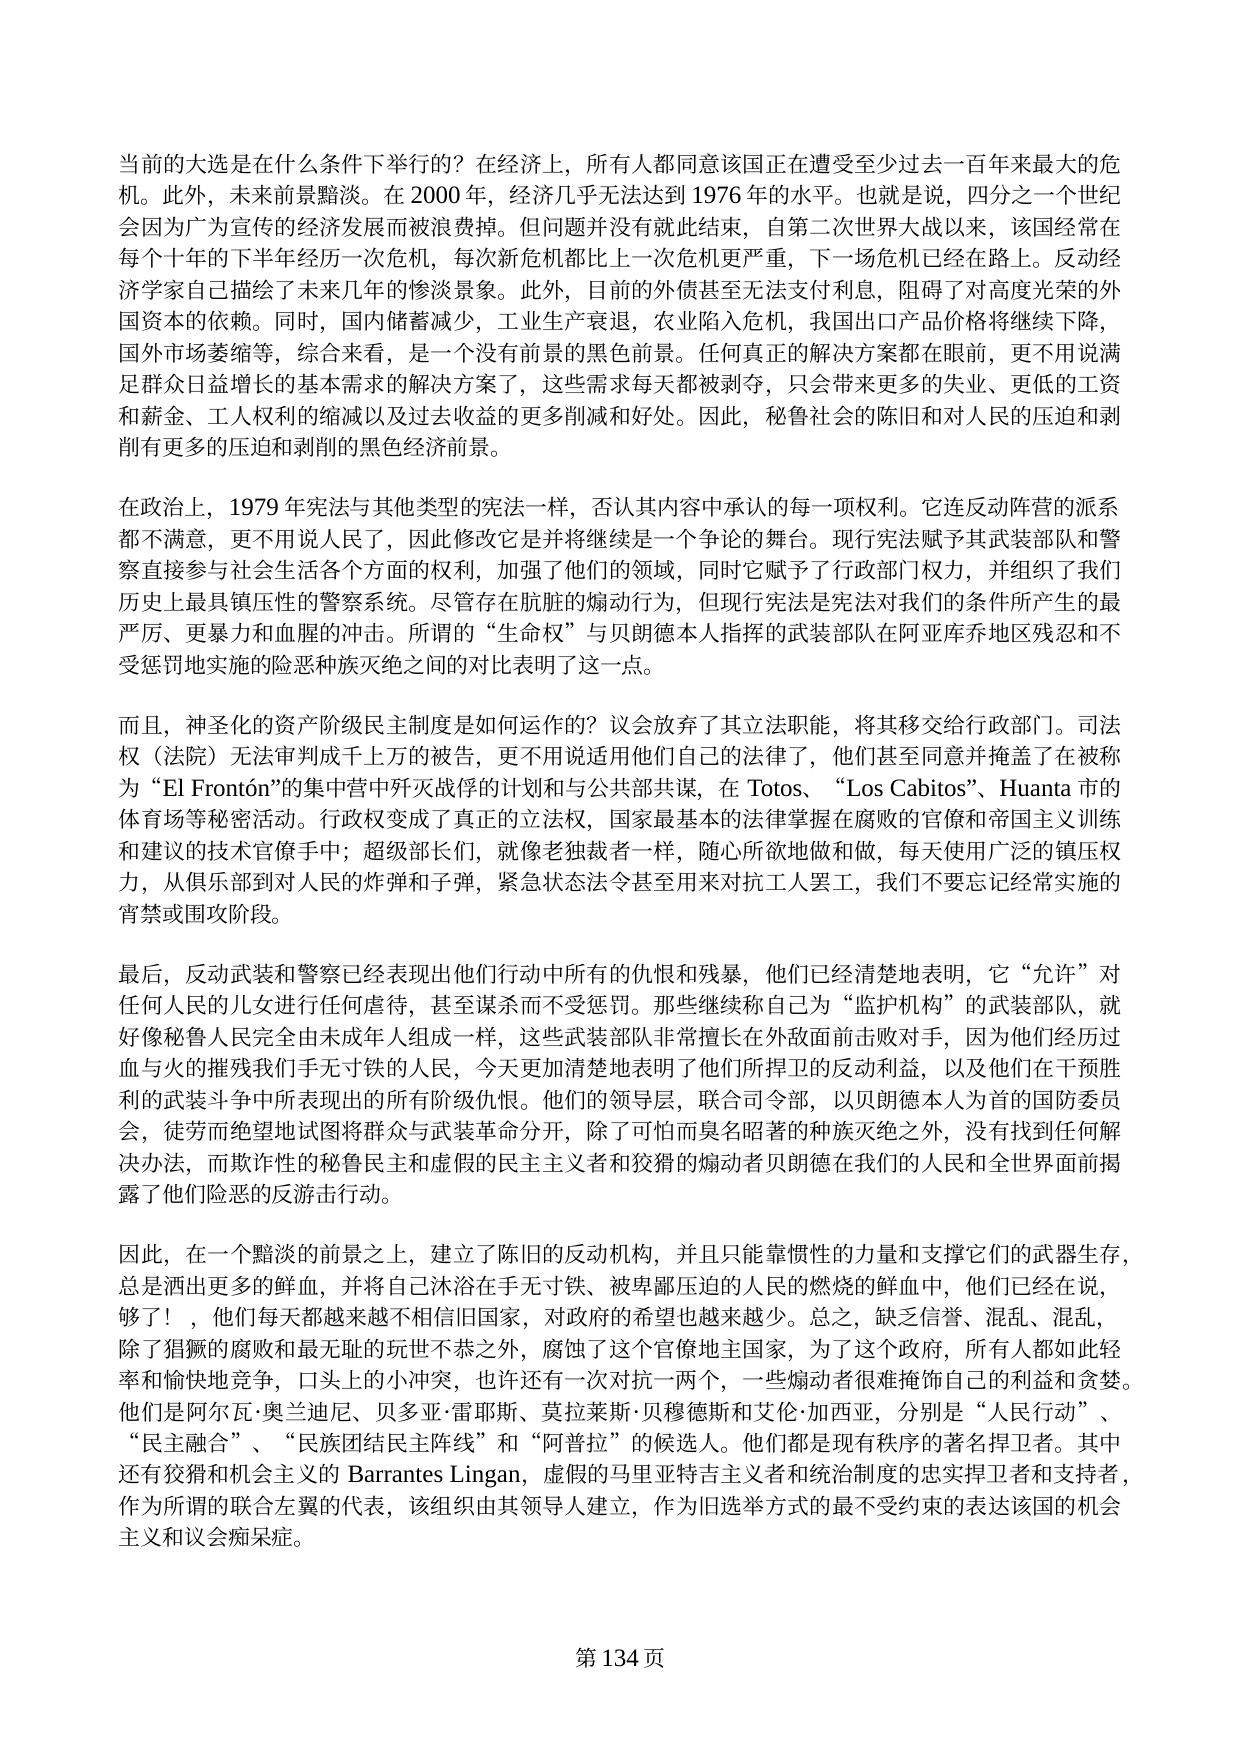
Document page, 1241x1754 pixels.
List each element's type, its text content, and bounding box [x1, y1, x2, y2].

text 因此，在一个黯淡的前景之上，建立了陈旧的反动机构，并且只能靠惯性的力量和支撑它们的武器生存，总是洒出更多的鲜血，并将自己沐浴在手无寸铁、被卑鄙压迫的人民的燃烧的鲜血中，他们已经在说，够了！ ，他们每天都越来越不相信旧国家，对政府的希望也越来越少。总之，缺乏信誉、混乱、混乱，除了猖獗的腐败和最无耻的玩世不恭之外，腐蚀了这个官僚地主国家，为了这个政府，所有人都如此轻率和愉快地竞争，口头上的小冲突，也许还有一次对抗一两个，一些煽动者很难掩饰自己的利益和贪婪。他们是阿尔瓦·奥兰迪尼、贝多亚·雷耶斯、莫拉莱斯·贝穆德斯和艾伦·加西亚，分别是“人民行动”、“民主融合”、“民族团结民主阵线”和“阿普拉”的候选人。他们都是现有秩序的著名捍卫者。其中还有狡猾和机会主义的 Barrantes Lingan，虚假的马里亚特吉主义者和统治制度的忠实捍卫者和支持者，作为所谓的联合左翼的代表，该组织由其领导人建立，作为旧选举方式的最不受约束的表达该国的机会主义和议会痴呆症。 [118, 1237, 1122, 1552]
text 当前的大选是在什么条件下举行的？在经济上，所有人都同意该国正在遭受至少过去一百年来最大的危机。此外，未来前景黯淡。在2000年，经济几乎无法达到1976年的水平。也就是说，四分之一个世纪会因为广为宣传的经济发展而被浪费掉。但问题并没有就此结束，自第二次世界大战以来，该国经常在每个十年的下半年经历一次危机，每次新危机都比上一次危机更严重，下一场危机已经在路上。反动经济学家自己描绘了未来几年的惨淡景象。此外，目前的外债甚至无法支付利息，阻碍了对高度光荣的外国资本的依赖。同时，国内储蓄减少，工业生产衰退，农业陷入危机，我国出口产品价格将继续下降，国外市场萎缩等，综合来看，是一个没有前景的黑色前景。任何真正的解决方案都在眼前，更不用说满足群众日益增长的基本需求的解决方案了，这些需求每天都被剥夺，只会带来更多的失业、更低的工资和薪金、工人权利的缩减以及过去收益的更多削减和好处。因此，秘鲁社会的陈旧和对人民的压迫和剥削有更多的压迫和剥削的黑色经济前景。 [118, 147, 1122, 462]
text 最后，反动武装和警察已经表现出他们行动中所有的仇恨和残暴，他们已经清楚地表明，它“允许”对任何人民的儿女进行任何虐待，甚至谋杀而不受惩罚。那些继续称自己为“监护机构”的武装部队，就好像秘鲁人民完全由未成年人组成一样，这些武装部队非常擅长在外敌面前击败对手，因为他们经历过血与火的摧残我们手无寸铁的人民，今天更加清楚地表明了他们所捍卫的反动利益，以及他们在干预胜利的武装斗争中所表现出的所有阶级仇恨。他们的领导层，联合司令部，以贝朗德本人为首的国防委员会，徒劳而绝望地试图将群众与武装革命分开，除了可怕而臭名昭著的种族灭绝之外，没有找到任何解决办法，而欺诈性的秘鲁民主和虚假的民主主义者和狡猾的煽动者贝朗德在我们的人民和全世界面前揭露了他们险恶的反游击行动。 [118, 957, 1122, 1209]
text 而且，神圣化的资产阶级民主制度是如何运作的？议会放弃了其立法职能，将其移交给行政部门。司法权（法院）无法审判成千上万的被告，更不用说适用他们自己的法律了，他们甚至同意并掩盖了在被称为“El Frontón”的集中营中歼灭战俘的计划和与公共部共谋，在 Totos、“Los Cabitos”、Huanta 市的体育场等秘密活动。行政权变成了真正的立法权，国家最基本的法律掌握在腐败的官僚和帝国主义训练和建议的技术官僚手中；超级部长们，就像老独裁者一样，随心所欲地做和做，每天使用广泛的镇压权力，从俱乐部到对人民的炸弹和子弹，紧急状态法令甚至用来对抗工人罢工，我们不要忘记经常实施的宵禁或围攻阶段。 [118, 708, 1122, 928]
text 在政治上，1979年宪法与其他类型的宪法一样，否认其内容中承认的每一项权利。它连反动阵营的派系都不满意，更不用说人民了，因此修改它是并将继续是一个争论的舞台。现行宪法赋予其武装部队和警察直接参与社会生活各个方面的权利，加强了他们的领域，同时它赋予了行政部门权力，并组织了我们历史上最具镇压性的警察系统。尽管存在肮脏的煽动行为，但现行宪法是宪法对我们的条件所产生的最严厉、更暴力和血腥的冲击。所谓的“生命权”与贝朗德本人指挥的武装部队在阿亚库乔地区残忍和不受惩罚地实施的险恶种族灭绝之间的对比表明了这一点。 [118, 491, 1122, 679]
